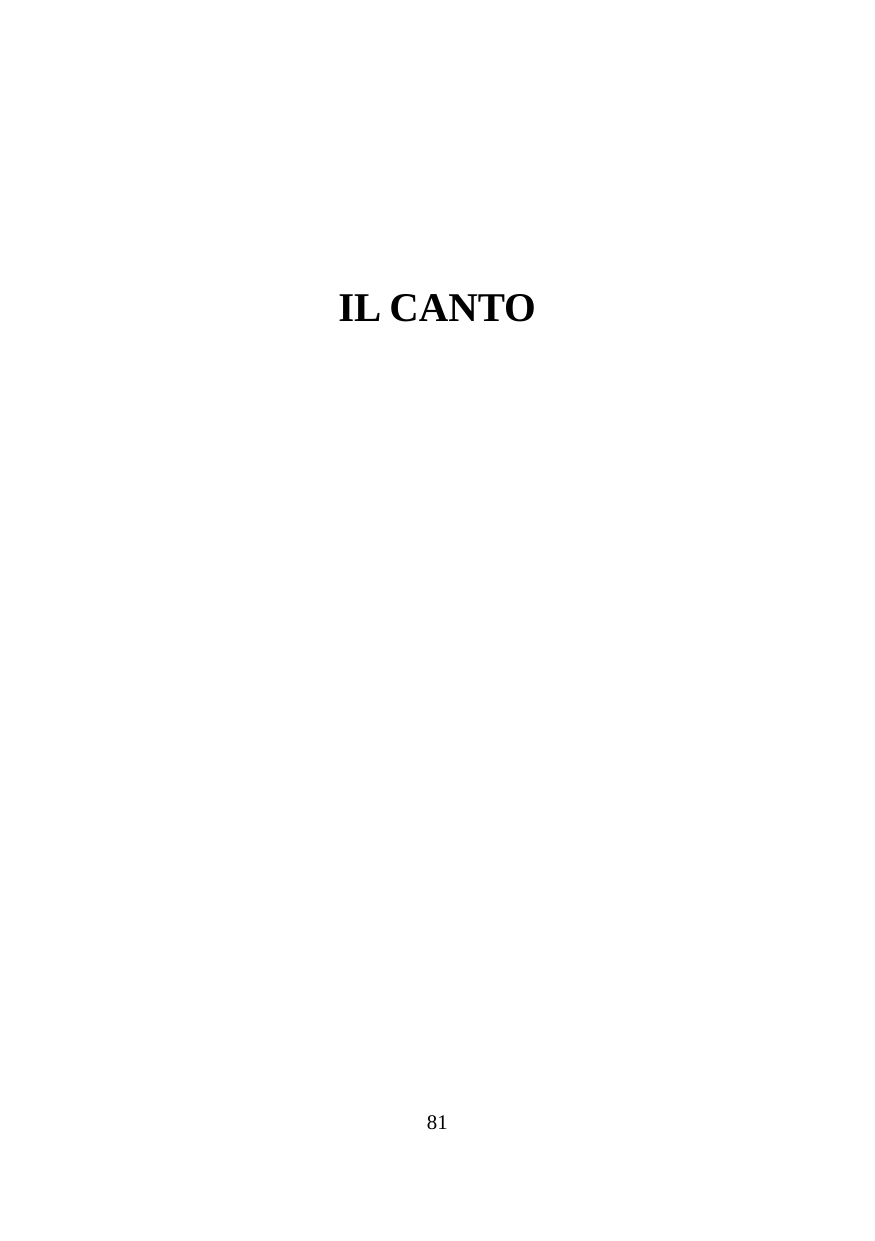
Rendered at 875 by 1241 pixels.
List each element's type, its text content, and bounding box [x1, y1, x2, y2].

subtitle IL CANTO [106, 283, 768, 330]
